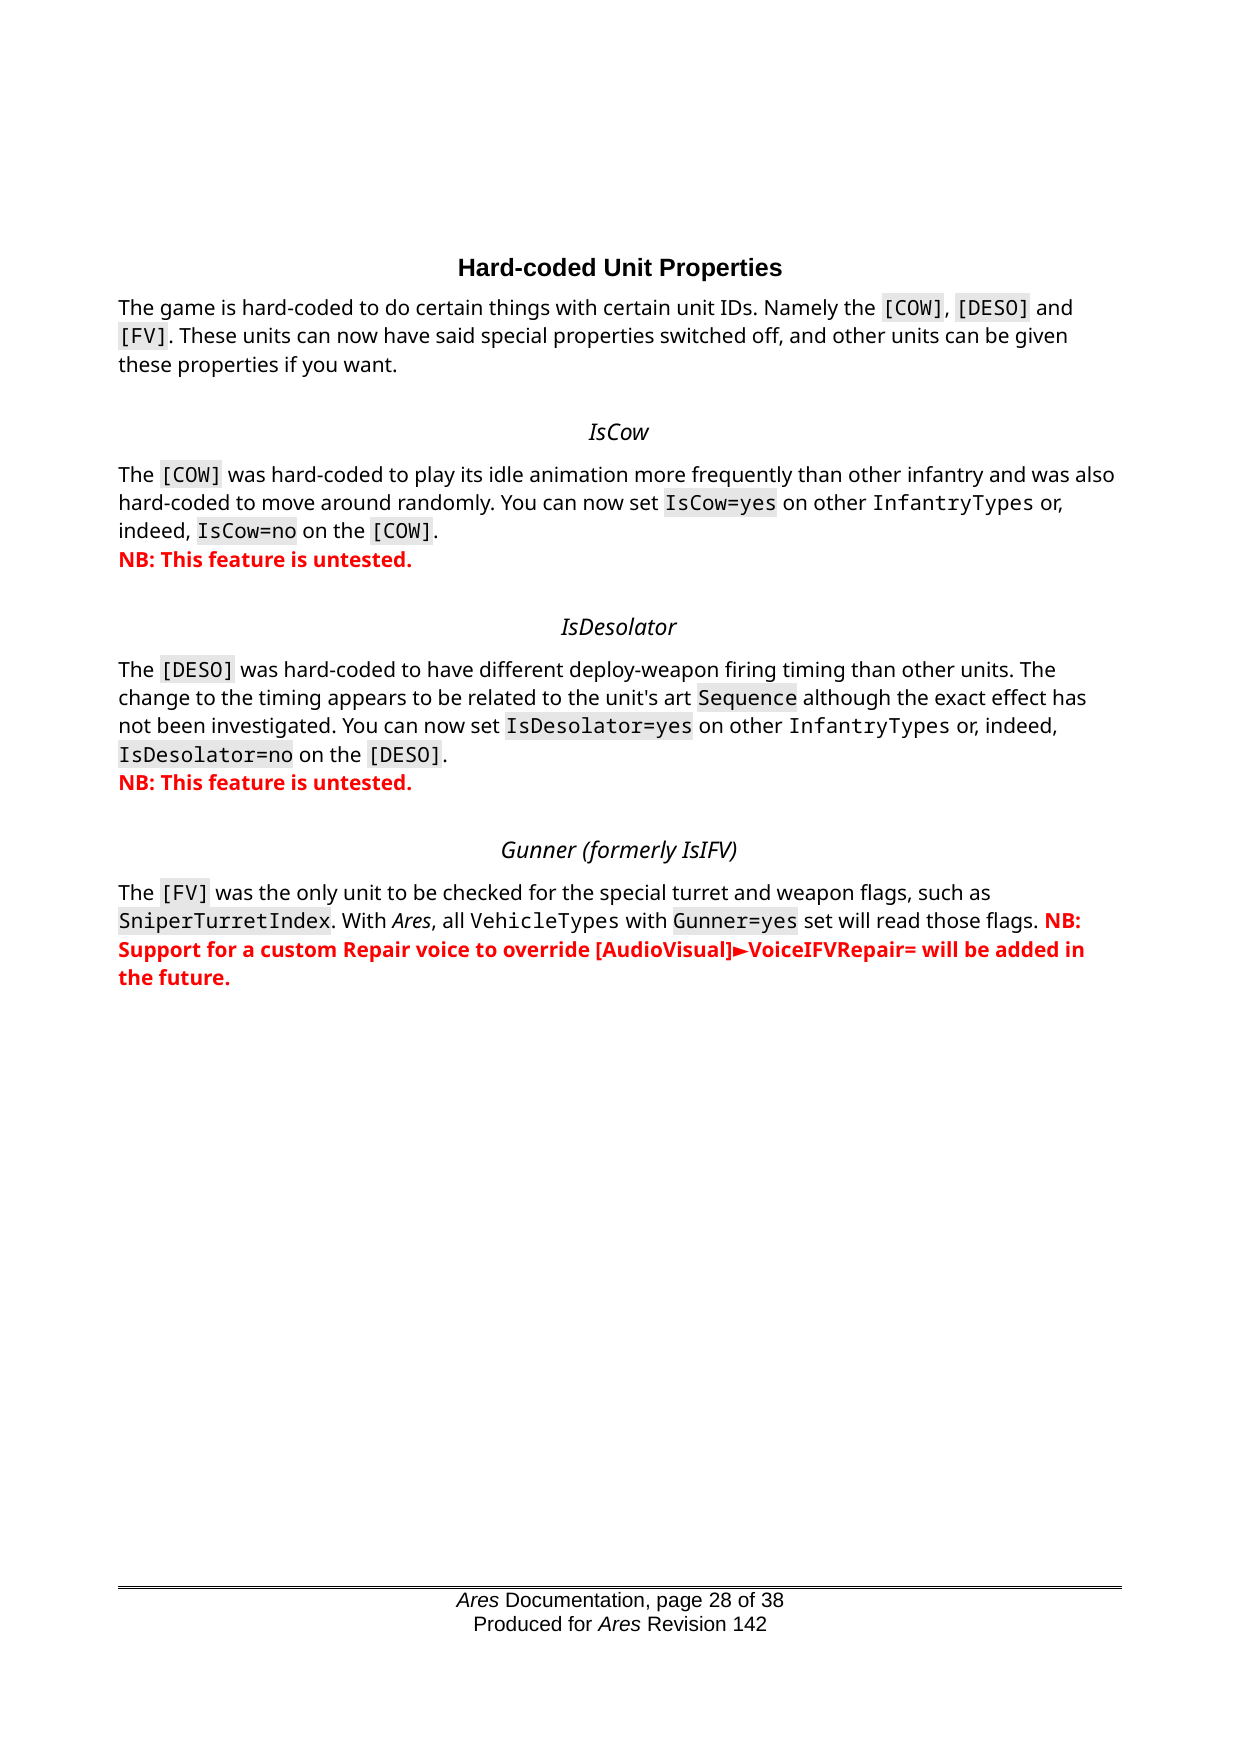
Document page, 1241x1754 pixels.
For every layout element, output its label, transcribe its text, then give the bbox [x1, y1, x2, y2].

subtitle Hard-coded Unit Properties [118, 253, 1122, 281]
subtitle IsCow [118, 416, 1122, 447]
text The [DESO] was hard-coded to have different deploy-weapon firing timing than other units. The change to the timing appears to be related to the unit's art Sequence although the exact effect has not been investigated. You can now set IsDesolator=yes on other InfantryTypes or, indeed, IsDesolator=no on the [DESO]. NB: This feature is untested. [118, 655, 1122, 797]
text The [FV] was the only unit to be checked for the special turret and weapon flags, such as SniperTurretIndex. With Ares, all VehicleTypes with Gunner=yes set will read those flags. NB: Support for a custom Repair voice to override [AudioVisual]►VoiceIFVRepair= will be added in the future. [118, 878, 1122, 992]
text The game is hard-coded to do certain things with certain unit IDs. Namely the [COW], [DESO] and [FV]. These units can now have said special properties switched off, and other units can be given these properties if you want. [118, 293, 1122, 378]
subtitle IsDesolator [118, 611, 1122, 642]
subtitle Gunner (formerly IsIFV) [118, 834, 1122, 866]
text The [COW] was hard-coded to play its idle animation more frequently than other infantry and was also hard-coded to move around randomly. You can now set IsCow=yes on other InfantryTypes or, indeed, IsCow=no on the [COW]. NB: This feature is untested. [118, 460, 1122, 573]
